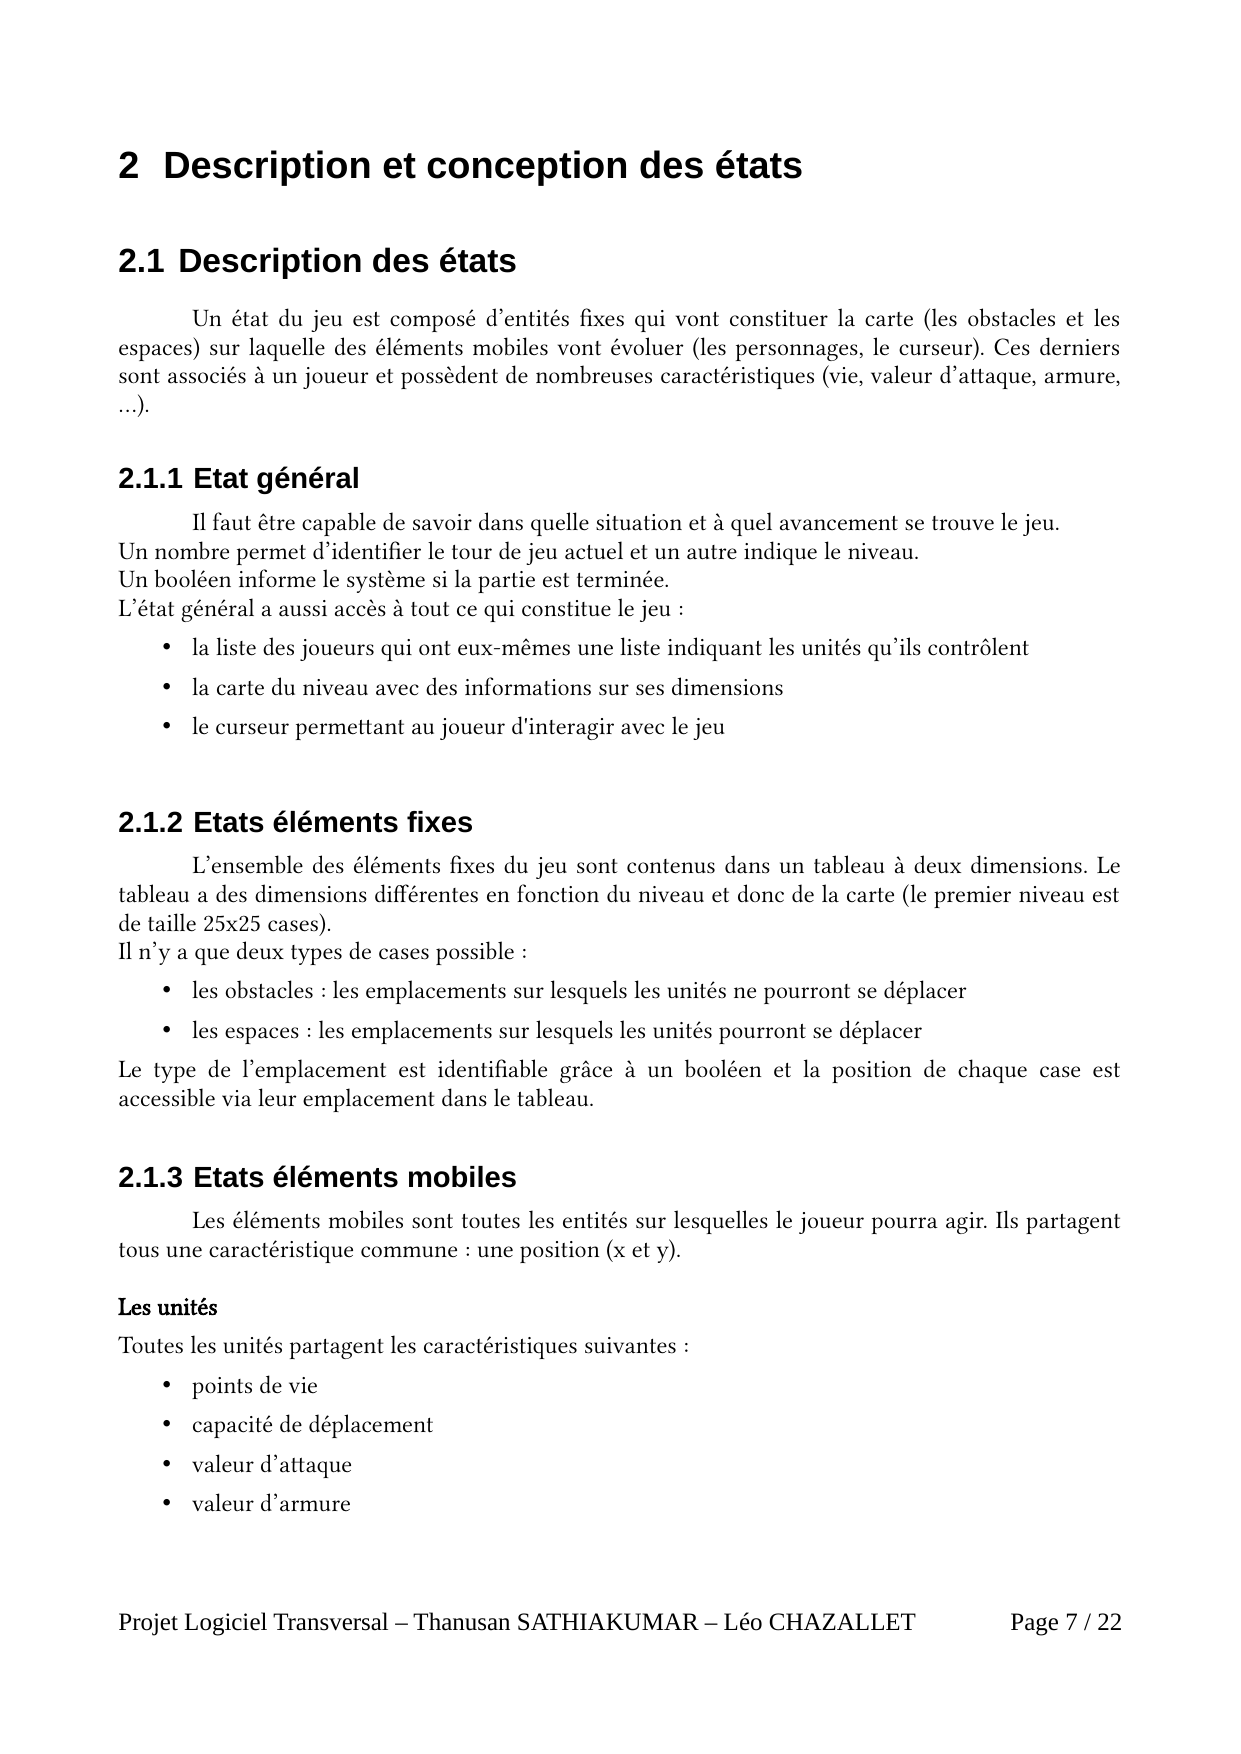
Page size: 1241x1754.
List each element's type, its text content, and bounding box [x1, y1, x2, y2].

text Toutes les unités partagent les caractéristiques suivantes : [118, 1331, 1122, 1360]
text Il n’y a que deux types de cases possible : [118, 937, 1122, 966]
subtitle Etats éléments mobiles [118, 1160, 1122, 1194]
subtitle Description et conception des états [118, 143, 1122, 187]
subtitle Etat général [118, 461, 1122, 495]
list points de vie [162, 1371, 1122, 1399]
list capacité de déplacement [162, 1410, 1122, 1439]
text L’état général a aussi accès à tout ce qui constitue le jeu : [118, 594, 1122, 622]
text Un booléen informe le système si la partie est terminée. [118, 565, 1122, 594]
subtitle Etats éléments fixes [118, 805, 1122, 839]
list la carte du niveau avec des informations sur ses dimensions [162, 673, 1122, 701]
list valeur d’attaque [162, 1449, 1122, 1478]
list les espaces : les emplacements sur lesquels les unités pourront se déplacer [162, 1016, 1122, 1044]
text Il faut être capable de savoir dans quelle situation et à quel avancement se trouve le jeu. [118, 507, 1122, 537]
text Les unités [118, 1292, 1122, 1321]
text Le type de l’emplacement est identifiable grâce à un booléen et la position de chaque case est accessible via leur emplacement dans le tableau. [118, 1055, 1122, 1112]
text Un nombre permet d’identifier le tour de jeu actuel et un autre indique le niveau. [118, 537, 1122, 565]
subtitle Description des états [118, 241, 1122, 279]
text L’ensemble des éléments fixes du jeu sont contenus dans un tableau à deux dimensions. Le tableau a des dimensions différentes en fonction du niveau et donc de la carte (le premier niveau est de taille 25x25 cases). [118, 851, 1122, 937]
list le curseur permettant au joueur d'interagir avec le jeu [162, 712, 1122, 741]
text Les éléments mobiles sont toutes les entités sur lesquelles le joueur pourra agir. Ils partagent tous une caractéristique commune : une position (x et y). [118, 1206, 1122, 1263]
list valeur d’armure [162, 1489, 1122, 1517]
text Un état du jeu est composé d’entités fixes qui vont constituer la carte (les obstacles et les espaces) sur laquelle des éléments mobiles vont évoluer (les personnages, le curseur). Ces derniers sont associés à un joueur et possèdent de nombreuses caractéristiques (vie, valeur d’attaque, armure, …). [118, 303, 1122, 418]
list les obstacles : les emplacements sur lesquels les unités ne pourront se déplacer [162, 976, 1122, 1005]
list la liste des joueurs qui ont eux-mêmes une liste indiquant les unités qu’ils contrôlent [162, 633, 1122, 662]
